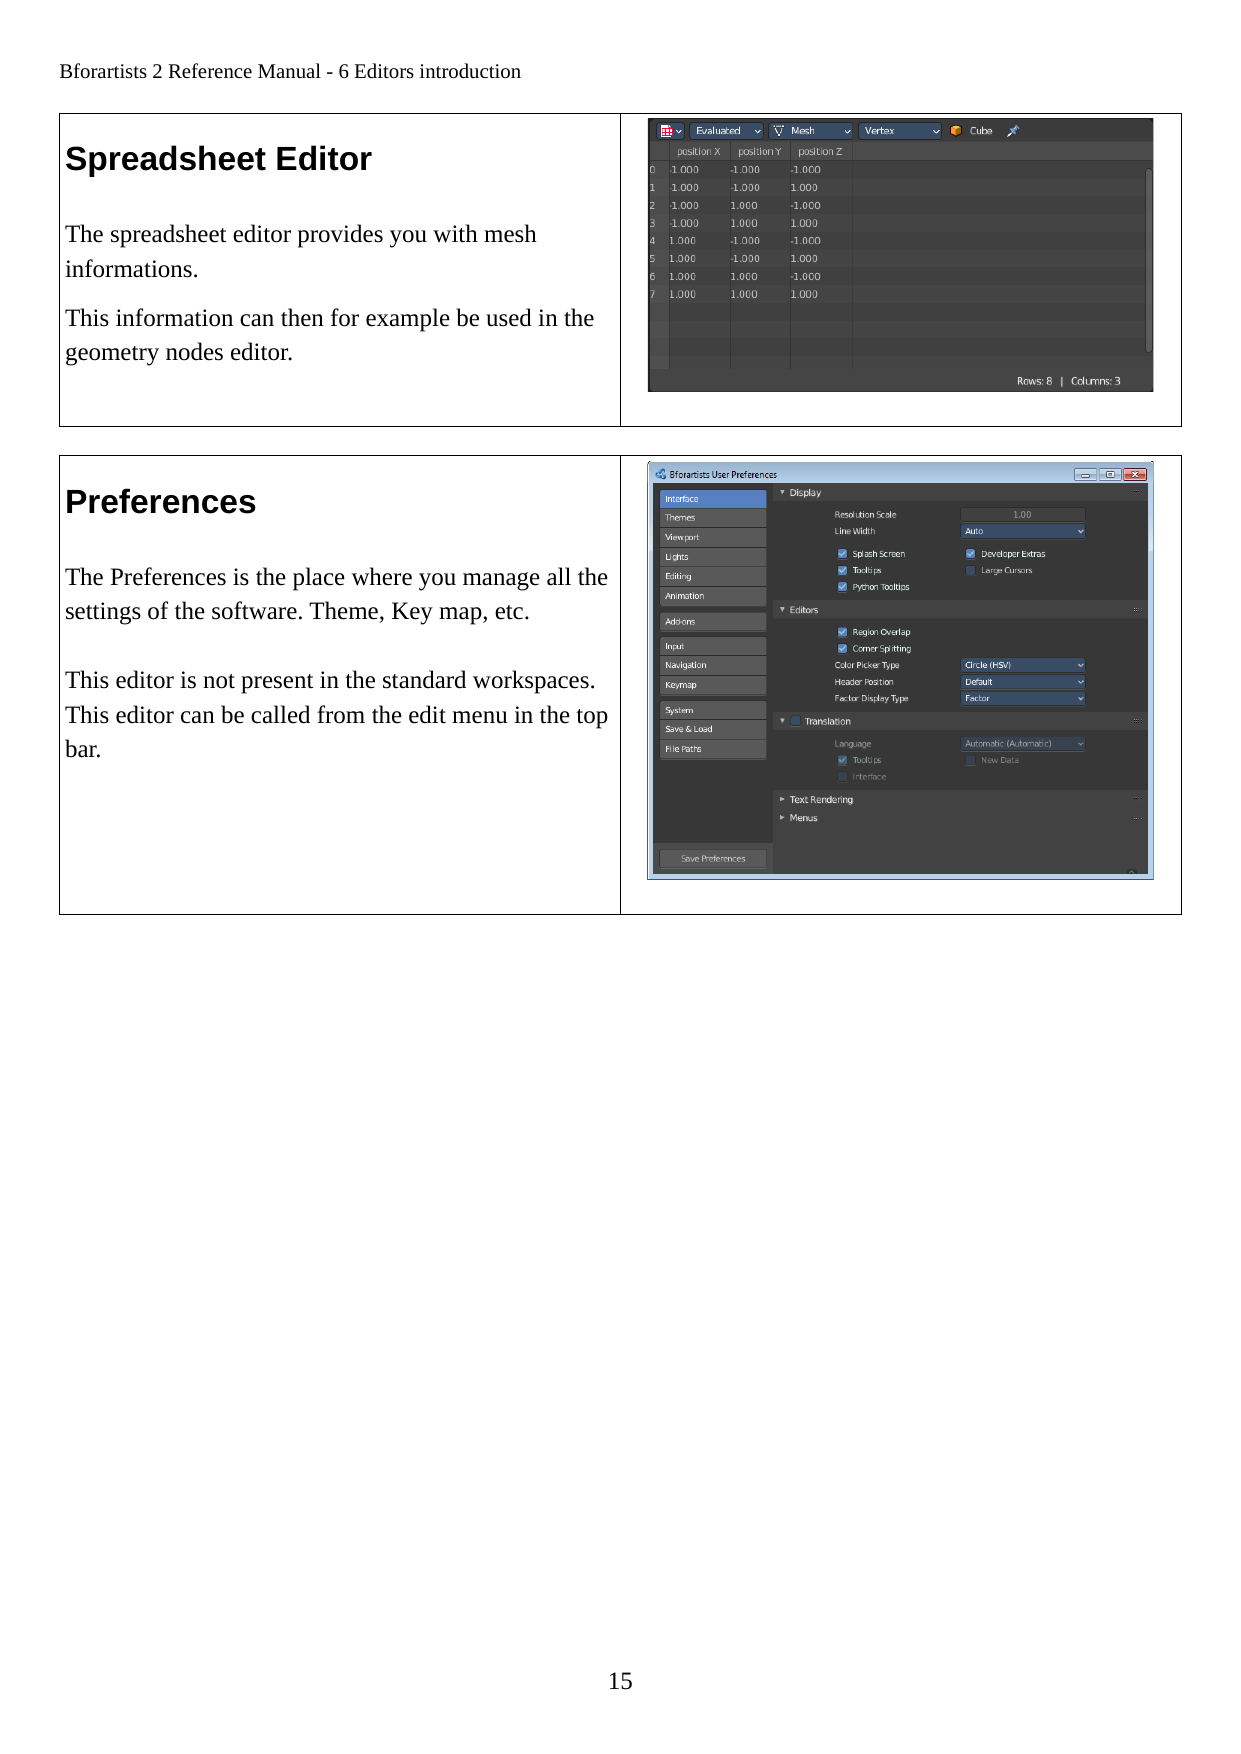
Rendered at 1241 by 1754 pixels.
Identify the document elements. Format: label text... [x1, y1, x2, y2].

table_header [621, 114, 1181, 426]
picture [647, 461, 1154, 880]
picture [647, 118, 1154, 392]
table_header Preferences The Preferences is the place where you manage all the settings of the software. Theme, Key map, etc. This editor is not present in the standard workspaces. This editor can be called from the edit menu in the top bar. [60, 456, 620, 914]
table_header Spreadsheet Editor The spreadsheet editor provides you with mesh informations. This information can then for example be used in the geometry nodes editor. [60, 114, 620, 426]
table_header [621, 456, 1181, 914]
